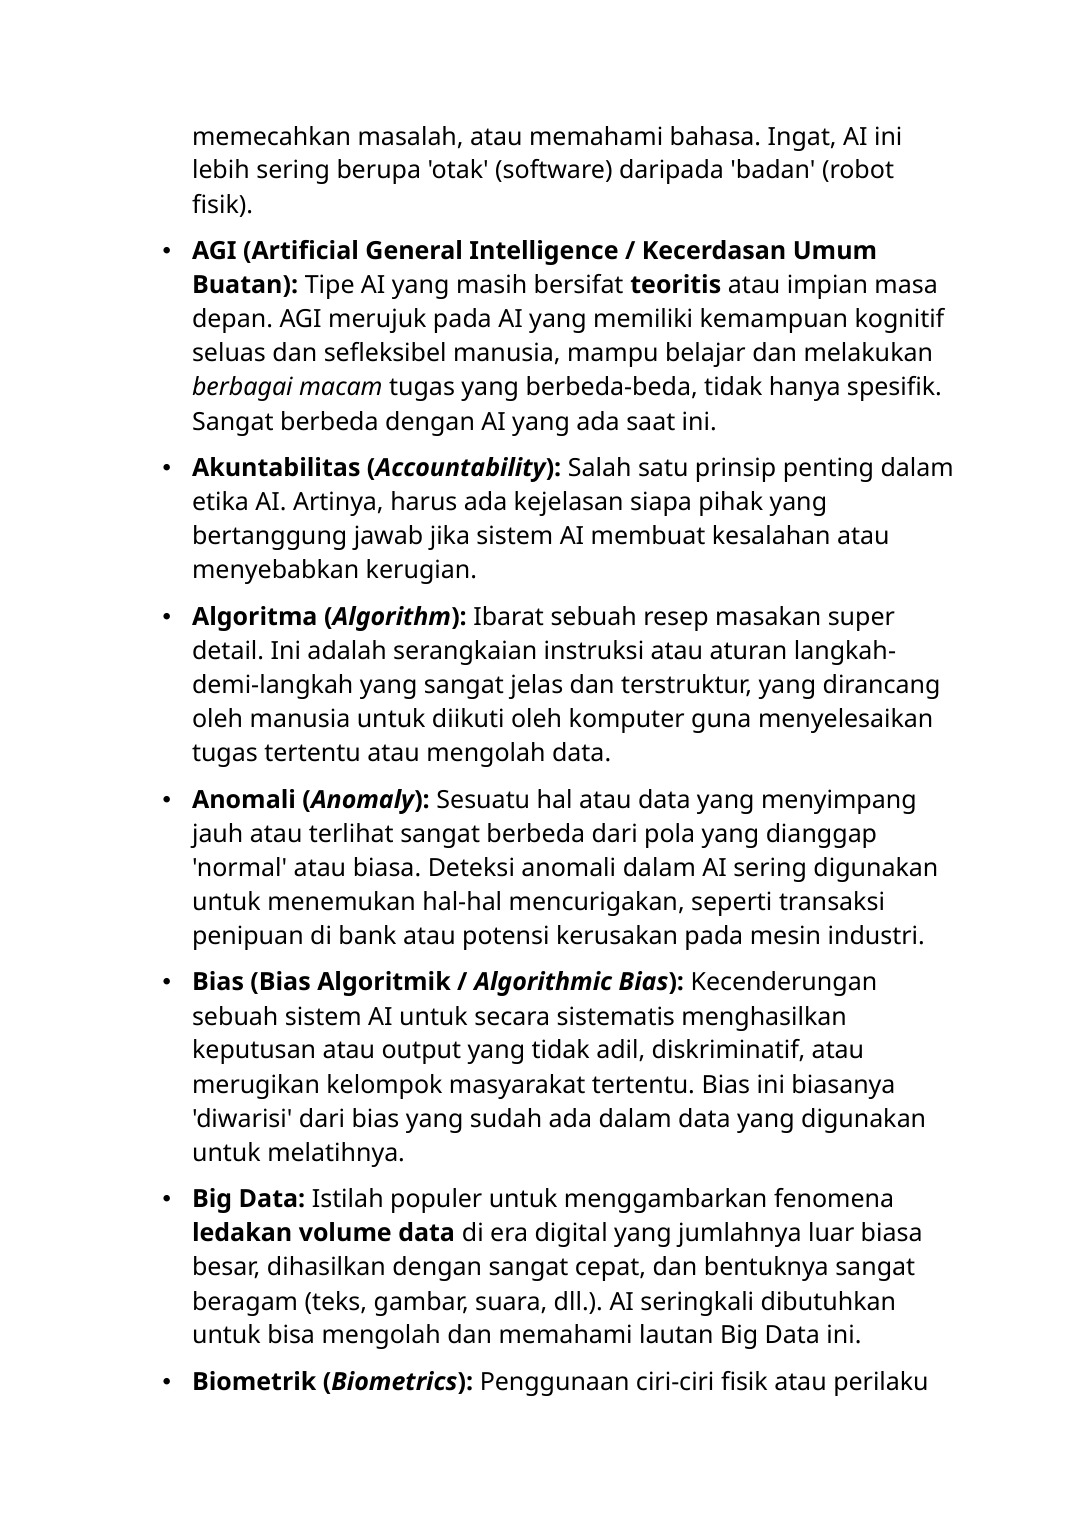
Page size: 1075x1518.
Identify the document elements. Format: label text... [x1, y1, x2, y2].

list Anomali (Anomaly): Sesuatu hal atau data yang menyimpang jauh atau terlihat sangat berbeda dari pola yang dianggap 'normal' atau biasa. Deteksi anomali dalam AI sering digunakan untuk menemukan hal-hal mencurigakan, seperti transaksi penipuan di bank atau potensi kerusakan pada mesin industri. [162, 781, 957, 952]
list Akuntabilitas (Accountability): Salah satu prinsip penting dalam etika AI. Artinya, harus ada kejelasan siapa pihak yang bertanggung jawab jika sistem AI membuat kesalahan atau menyebabkan kerugian. [162, 450, 957, 586]
list Bias (Bias Algoritmik / Algorithmic Bias): Kecenderungan sebuah sistem AI untuk secara sistematis menghasilkan keputusan atau output yang tidak adil, diskriminatif, atau merugikan kelompok masyarakat tertentu. Bias ini biasanya 'diwarisi' dari bias yang sudah ada dalam data yang digunakan untuk melatihnya. [162, 964, 957, 1168]
list Algoritma (Algorithm): Ibarat sebuah resep masakan super detail. Ini adalah serangkaian instruksi atau aturan langkah-demi-langkah yang sangat jelas dan terstruktur, yang dirancang oleh manusia untuk diikuti oleh komputer guna menyelesaikan tugas tertentu atau mengolah data. [162, 598, 957, 769]
list Biometrik (Biometrics): Penggunaan ciri-ciri fisik atau perilaku [162, 1364, 957, 1398]
list memecahkan masalah, atau memahami bahasa. Ingat, AI ini lebih sering berupa 'otak' (software) daripada 'badan' (robot fisik). [162, 118, 957, 220]
list AGI (Artificial General Intelligence / Kecerdasan Umum Buatan): Tipe AI yang masih bersifat teoritis atau impian masa depan. AGI merujuk pada AI yang memiliki kemampuan kognitif seluas dan sefleksibel manusia, mampu belajar dan melakukan berbagai macam tugas yang berbeda-beda, tidak hanya spesifik. Sangat berbeda dengan AI yang ada saat ini. [162, 233, 957, 437]
list Big Data: Istilah populer untuk menggambarkan fenomena ledakan volume data di era digital yang jumlahnya luar biasa besar, dihasilkan dengan sangat cepat, dan bentuknya sangat beragam (teks, gambar, suara, dll.). AI seringkali dibutuhkan untuk bisa mengolah dan memahami lautan Big Data ini. [162, 1181, 957, 1351]
